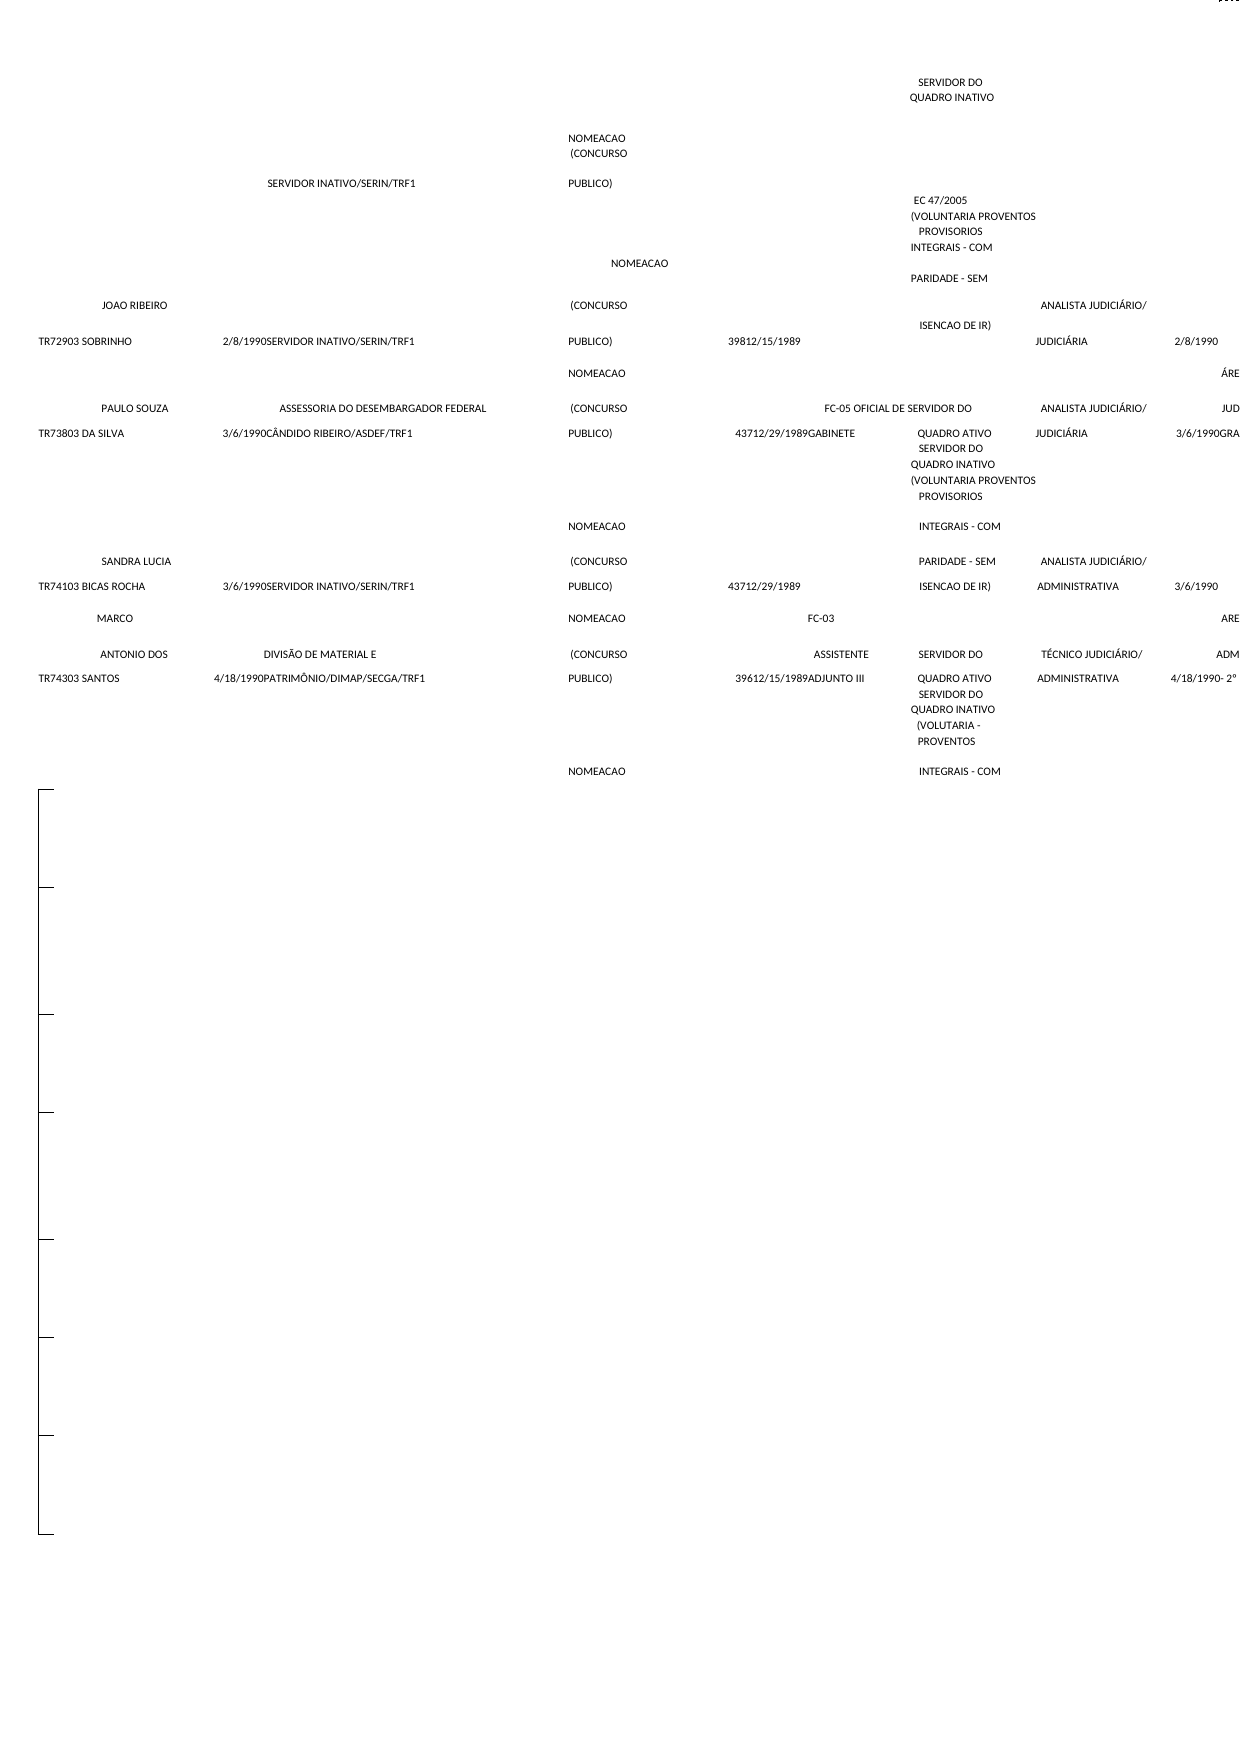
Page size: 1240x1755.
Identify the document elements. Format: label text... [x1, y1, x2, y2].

table_header [39, 789, 58, 887]
text SANDRA LUCIA (CONCURSO PARIDADE - SEM ANALISTA JUDICIÁRIO/ [38, 543, 1239, 572]
table_cell [39, 1112, 58, 1238]
text QUADRO INATIVO [911, 457, 1239, 471]
text NOMEACAO INTEGRAIS - COM [38, 508, 1239, 536]
text NOMEACAO [39, 256, 1239, 270]
text EC 47/2005 [748, 193, 1133, 207]
text PARIDADE - SEM [911, 271, 1239, 285]
text NOMEACAO ÁRE [38, 355, 1239, 383]
text MARCO NOMEACAO FC-03 ARE [38, 600, 1239, 628]
text (VOLUTARIA - [748, 718, 1149, 732]
text PROVISORIOS [748, 224, 1154, 238]
text TR74303 SANTOS 4/18/1990PATRIMÔNIO/DIMAP/SECGA/TRF1 PUBLICO) 39612/15/1989ADJUNTO III QUADRO ATIVO ADMINISTRATIVA 4/18/1990- 2º [38, 671, 1239, 685]
text PROVISORIOS [748, 489, 1154, 503]
text INTEGRAIS - COM [911, 240, 1239, 254]
text TR72903 SOBRINHO 2/8/1990SERVIDOR INATIVO/SERIN/TRF1 PUBLICO) 39812/15/1989 JUDICIÁRIA 2/8/1990 [38, 334, 1239, 348]
text SERVIDOR DO [748, 687, 1154, 701]
table_cell [39, 1014, 58, 1112]
text NOMEACAO INTEGRAIS - COM [38, 753, 1239, 781]
text (VOLUNTARIA PROVENTOS [911, 209, 1239, 223]
text TR74103 BICAS ROCHA 3/6/1990SERVIDOR INATIVO/SERIN/TRF1 PUBLICO) 43712/29/1989 ISENCAO DE IR) ADMINISTRATIVA 3/6/1990 [38, 579, 1239, 593]
text JOAO RIBEIRO (CONCURSO ANALISTA JUDICIÁRIO/ [38, 287, 1239, 315]
text SERVIDOR DO [748, 442, 1154, 456]
text PAULO SOUZA ASSESSORIA DO DESEMBARGADOR FEDERAL (CONCURSO FC-05 OFICIAL DE SERVIDOR DO ANALISTA JUDICIÁRIO/ JUD [38, 390, 1239, 418]
text QUADRO INATIVO [911, 703, 1239, 717]
text (VOLUNTARIA PROVENTOS [911, 473, 1239, 487]
table_cell [39, 1435, 58, 1534]
table_cell [39, 887, 58, 1013]
table_cell [39, 1239, 58, 1337]
text PROVENTOS [748, 734, 1145, 748]
text ANTONIO DOS DIVISÃO DE MATERIAL E (CONCURSO ASSISTENTE SERVIDOR DO TÉCNICO JUDICIÁRIO/ ADM [38, 636, 1239, 664]
text TR73803 DA SILVA 3/6/1990CÂNDIDO RIBEIRO/ASDEF/TRF1 PUBLICO) 43712/29/1989GABINETE QUADRO ATIVO JUDICIÁRIA 3/6/1990GRA [38, 426, 1239, 440]
text ISENCAO DE IR) [748, 318, 1163, 332]
table_cell [39, 1337, 58, 1435]
